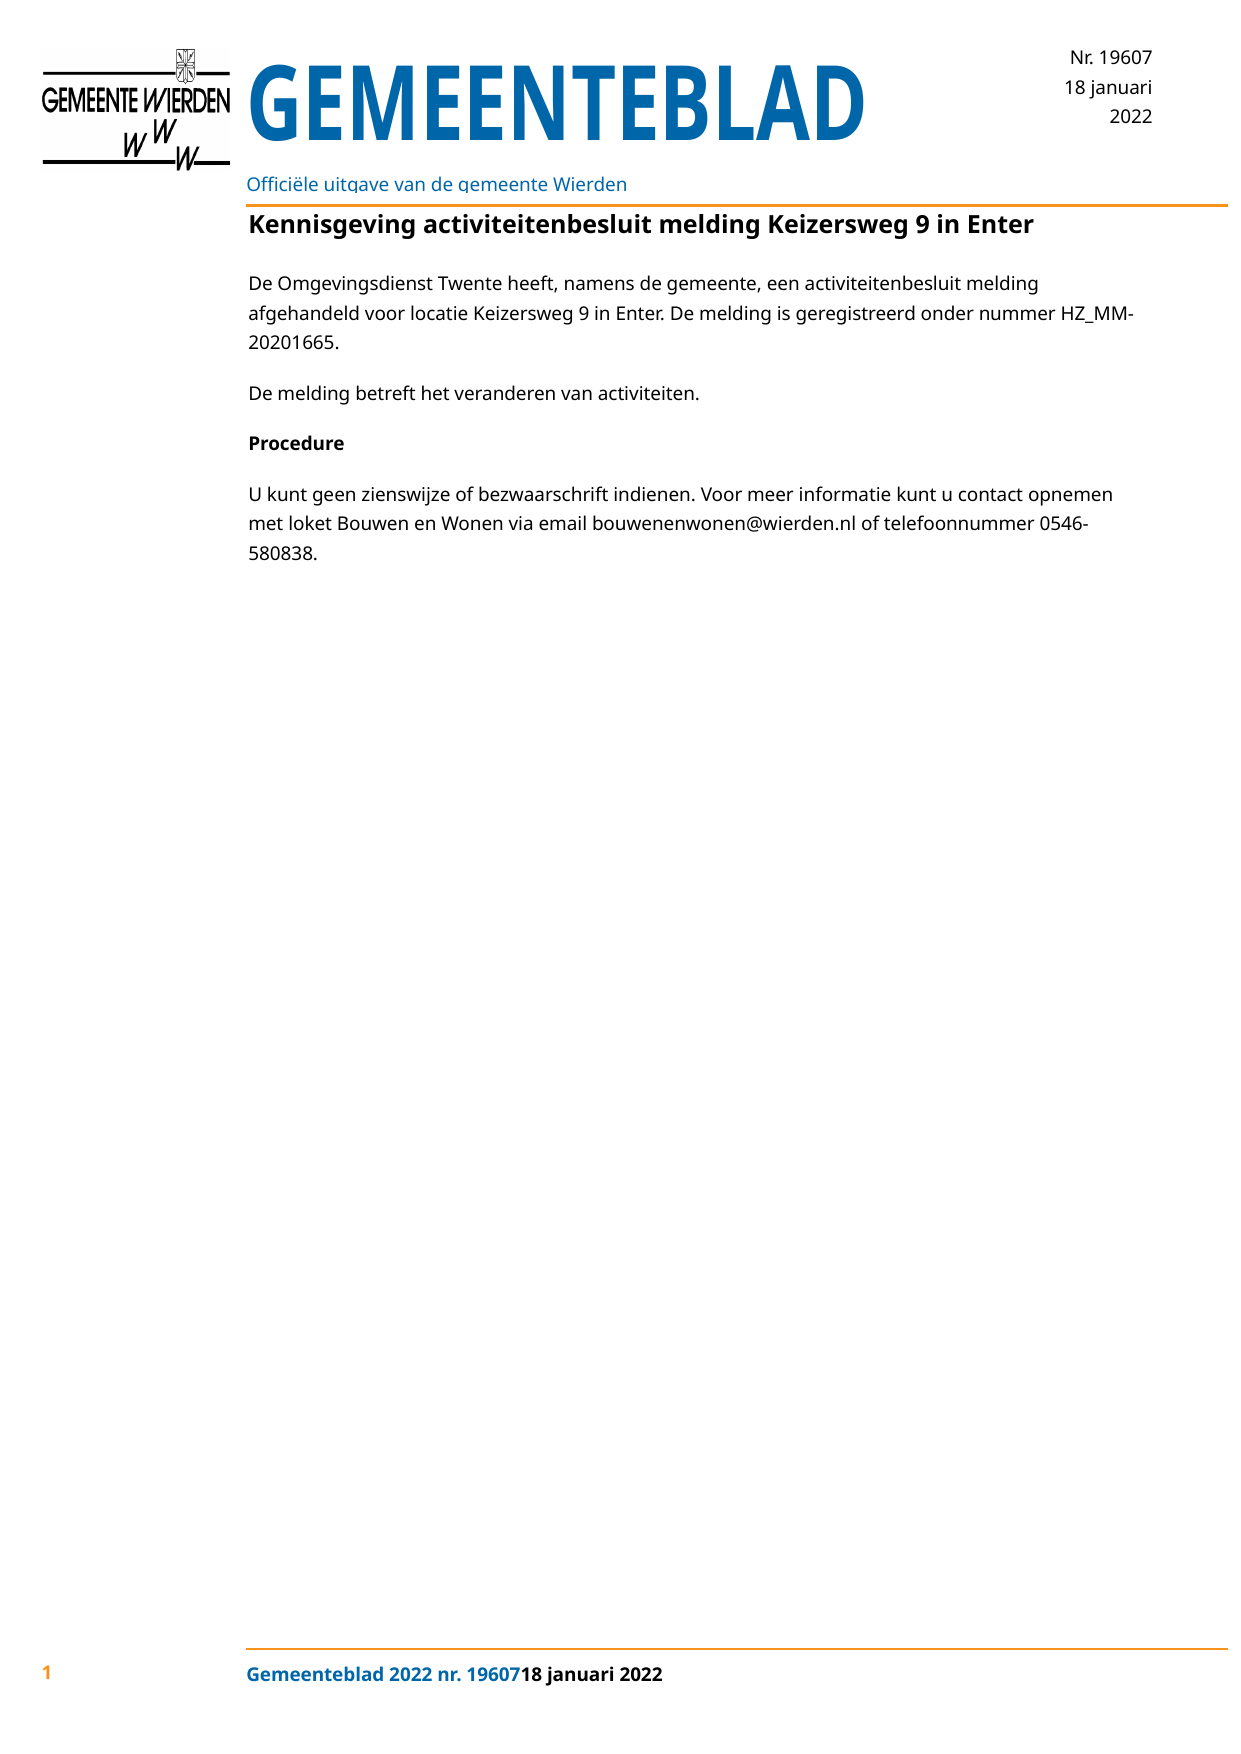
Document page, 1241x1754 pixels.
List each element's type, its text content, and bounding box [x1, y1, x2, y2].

text Procedure [248, 430, 1152, 456]
picture [41, 47, 231, 172]
text U kunt geen zienswijze of bezwaarschrift indienen. Voor meer informatie kunt u contact opnemen met loket Bouwen en Wonen via email bouwenenwonen@wierden.nl of telefoonnummer 0546-580838. [248, 481, 1152, 566]
text De melding betreft het veranderen van activiteiten. [248, 380, 1152, 406]
text De Omgevingsdienst Twente heeft, namens de gemeente, een activiteitenbesluit melding afgehandeld voor locatie Keizersweg 9 in Enter. De melding is geregistreerd onder nummer HZ_MM-20201665. [248, 270, 1152, 355]
text Kennisgeving activiteitenbesluit melding Keizersweg 9 in Enter [248, 207, 1152, 241]
